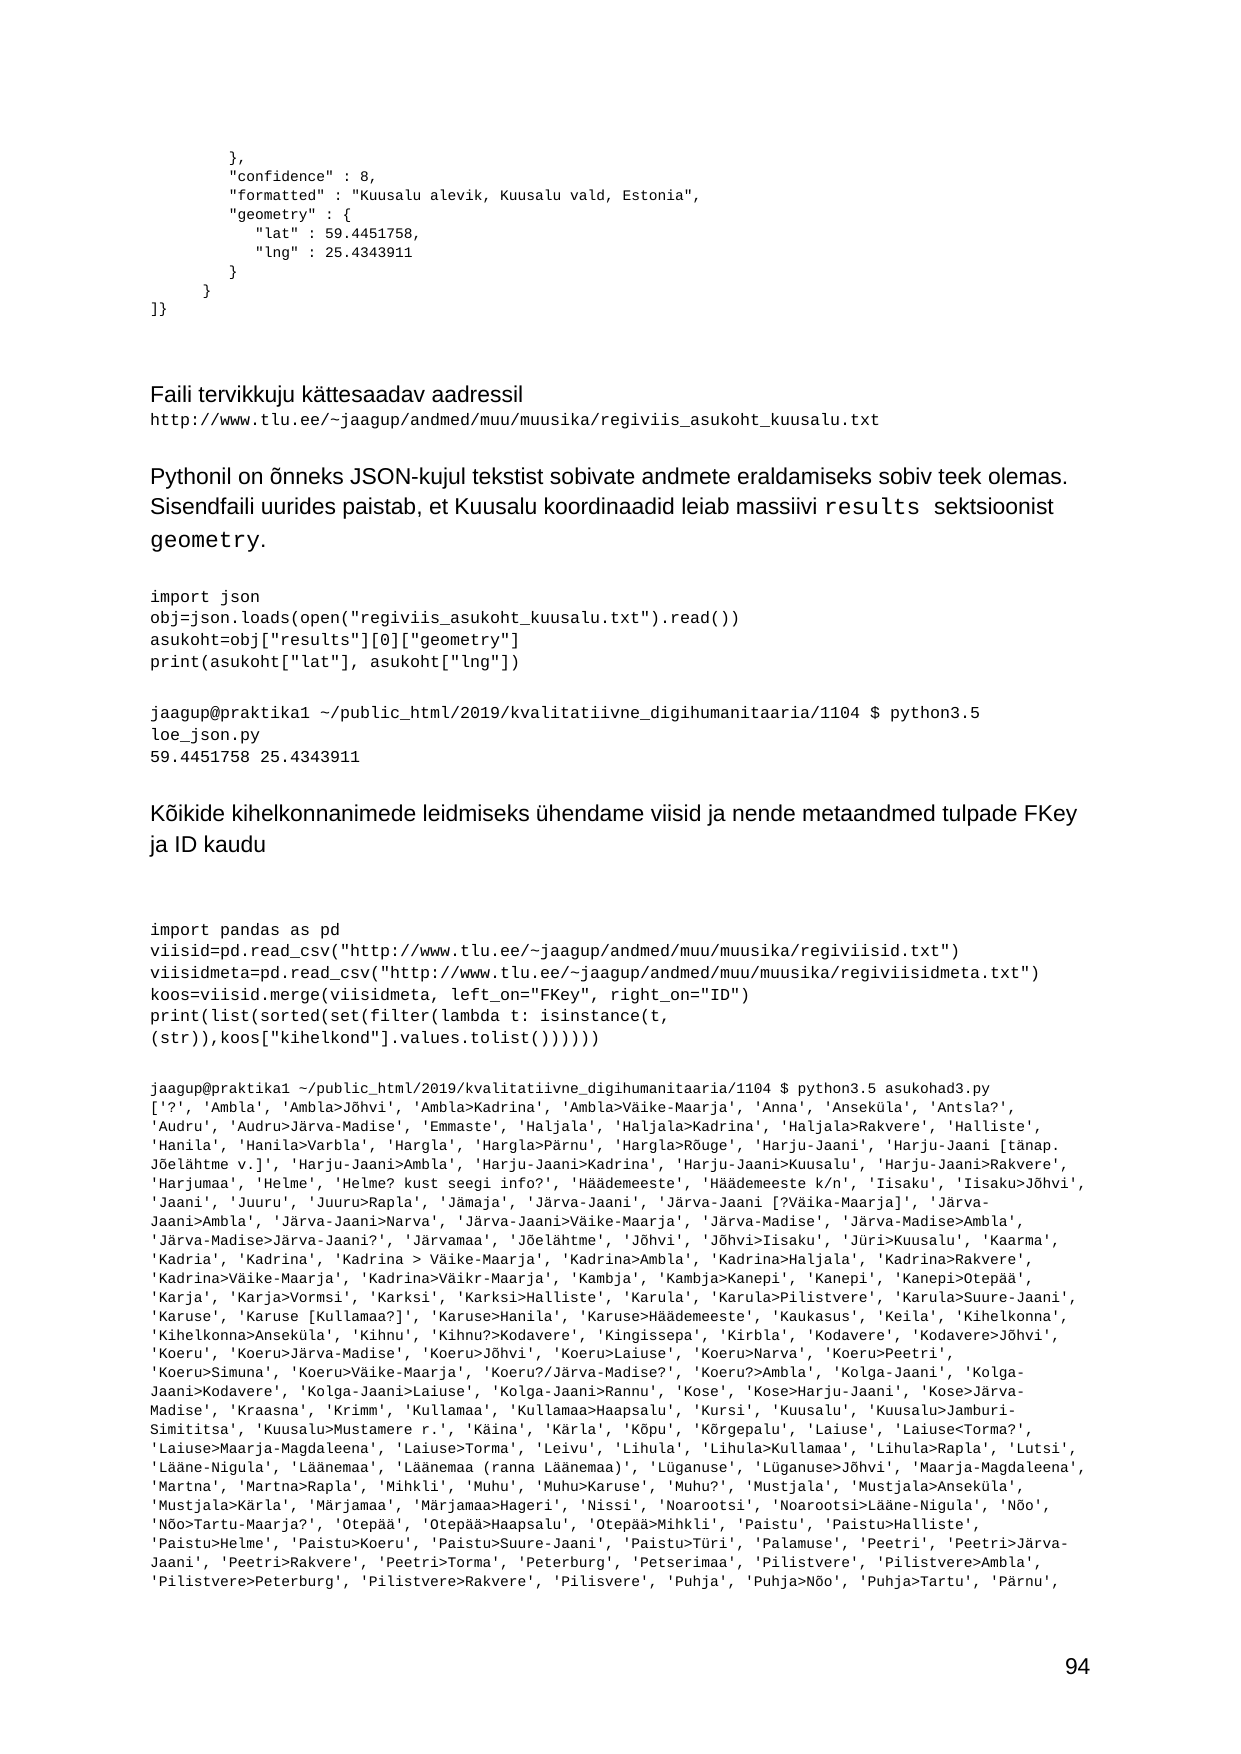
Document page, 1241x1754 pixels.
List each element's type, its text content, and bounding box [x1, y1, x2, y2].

text import json [150, 588, 1090, 607]
text Pythonil on õnneks JSON-kujul tekstist sobivate andmete eraldamiseks sobiv teek olemas. Sisendfaili uurides paistab, et Kuusalu koordinaadid leiab massiivi results sektsioonist geometry. [150, 463, 1090, 554]
text } [150, 283, 1090, 299]
text viisid=pd.read_csv("http://www.tlu.ee/~jaagup/andmed/muu/muusika/regiviisid.txt") [150, 943, 1090, 962]
text Faili tervikkuju kättesaadav aadressil [150, 381, 1090, 407]
text jaagup@praktika1 ~/public_html/2019/kvalitatiivne_digihumanitaaria/1104 $ python3.5 asukohad3.py [150, 1081, 1090, 1098]
text asukoht=obj["results"][0]["geometry"] [150, 632, 1090, 650]
text jaagup@praktika1 ~/public_html/2019/kvalitatiivne_digihumanitaaria/1104 $ python3.5 loe_json.py [150, 705, 1090, 746]
text print(list(sorted(set(filter(lambda t: isinstance(t, (str)),koos["kihelkond"].values.tolist()))))) [150, 1008, 1090, 1048]
text "formatted" : "Kuusalu alevik, Kuusalu vald, Estonia", [150, 188, 1090, 204]
text obj=json.loads(open("regiviis_asukoht_kuusalu.txt").read()) [150, 610, 1090, 629]
text } [150, 264, 1090, 280]
text "geometry" : { [150, 207, 1090, 223]
text "lat" : 59.4451758, [150, 226, 1090, 242]
text }, [150, 150, 1090, 167]
text ['?', 'Ambla', 'Ambla>Jõhvi', 'Ambla>Kadrina', 'Ambla>Väike-Maarja', 'Anna', 'Anseküla', 'Antsla?', 'Audru', 'Audru>Järva-Madise', 'Emmaste', 'Haljala', 'Haljala>Kadrina', 'Haljala>Rakvere', 'Halliste', 'Hanila', 'Hanila>Varbla', 'Hargla', 'Hargla>Pärnu', 'Hargla>Rõuge', 'Harju-Jaani', 'Harju-Jaani [tänap. Jõelähtme v.]', 'Harju-Jaani>Ambla', 'Harju-Jaani>Kadrina', 'Harju-Jaani>Kuusalu', 'Harju-Jaani>Rakvere', 'Harjumaa', 'Helme', 'Helme? kust seegi info?', 'Häädemeeste', 'Häädemeeste k/n', 'Iisaku', 'Iisaku>Jõhvi', 'Jaani', 'Juuru', 'Juuru>Rapla', 'Jämaja', 'Järva-Jaani', 'Järva-Jaani [?Väika-Maarja]', 'Järva-Jaani>Ambla', 'Järva-Jaani>Narva', 'Järva-Jaani>Väike-Maarja', 'Järva-Madise', 'Järva-Madise>Ambla', 'Järva-Madise>Järva-Jaani?', 'Järvamaa', 'Jõelähtme', 'Jõhvi', 'Jõhvi>Iisaku', 'Jüri>Kuusalu', 'Kaarma', 'Kadria', 'Kadrina', 'Kadrina > Väike-Maarja', 'Kadrina>Ambla', 'Kadrina>Haljala', 'Kadrina>Rakvere', 'Kadrina>Väike-Maarja', 'Kadrina>Väikr-Maarja', 'Kambja', 'Kambja>Kanepi', 'Kanepi', 'Kanepi>Otepää', 'Karja', 'Karja>Vormsi', 'Karksi', 'Karksi>Halliste', 'Karula', 'Karula>Pilistvere', 'Karula>Suure-Jaani', 'Karuse', 'Karuse [Kullamaa?]', 'Karuse>Hanila', 'Karuse>Häädemeeste', 'Kaukasus', 'Keila', 'Kihelkonna', 'Kihelkonna>Anseküla', 'Kihnu', 'Kihnu?>Kodavere', 'Kingissepa', 'Kirbla', 'Kodavere', 'Kodavere>Jõhvi', 'Koeru', 'Koeru>Järva-Madise', 'Koeru>Jõhvi', 'Koeru>Laiuse', 'Koeru>Narva', 'Koeru>Peetri', 'Koeru>Simuna', 'Koeru>Väike-Maarja', 'Koeru?/Järva-Madise?', 'Koeru?>Ambla', 'Kolga-Jaani', 'Kolga-Jaani>Kodavere', 'Kolga-Jaani>Laiuse', 'Kolga-Jaani>Rannu', 'Kose', 'Kose>Harju-Jaani', 'Kose>Järva-Madise', 'Kraasna', 'Krimm', 'Kullamaa', 'Kullamaa>Haapsalu', 'Kursi', 'Kuusalu', 'Kuusalu>Jamburi-Simititsa', 'Kuusalu>Mustamere r.', 'Käina', 'Kärla', 'Kõpu', 'Kõrgepalu', 'Laiuse', 'Laiuse<Torma?', 'Laiuse>Maarja-Magdaleena', 'Laiuse>Torma', 'Leivu', 'Lihula', 'Lihula>Kullamaa', 'Lihula>Rapla', 'Lutsi', 'Lääne-Nigula', 'Läänemaa', 'Läänemaa (ranna Läänemaa)', 'Lüganuse', 'Lüganuse>Jõhvi', 'Maarja-Magdaleena', 'Martna', 'Martna>Rapla', 'Mihkli', 'Muhu', 'Muhu>Karuse', 'Muhu?', 'Mustjala', 'Mustjala>Anseküla', 'Mustjala>Kärla', 'Märjamaa', 'Märjamaa>Hageri', 'Nissi', 'Noarootsi', 'Noarootsi>Lääne-Nigula', 'Nõo', 'Nõo>Tartu-Maarja?', 'Otepää', 'Otepää>Haapsalu', 'Otepää>Mihkli', 'Paistu', 'Paistu>Halliste', 'Paistu>Helme', 'Paistu>Koeru', 'Paistu>Suure-Jaani', 'Paistu>Türi', 'Palamuse', 'Peetri', 'Peetri>Järva-Jaani', 'Peetri>Rakvere', 'Peetri>Torma', 'Peterburg', 'Petserimaa', 'Pilistvere', 'Pilistvere>Ambla', 'Pilistvere>Peterburg', 'Pilistvere>Rakvere', 'Pilisvere', 'Puhja', 'Puhja>Nõo', 'Puhja>Tartu', 'Pärnu', [150, 1100, 1090, 1591]
text ]} [150, 302, 1090, 318]
text "confidence" : 8, [150, 169, 1090, 186]
text Kõikide kihelkonnanimede leidmiseks ühendame viisid ja nende metaandmed tulpade FKey ja ID kaudu [150, 800, 1090, 857]
text 59.4451758 25.4343911 [150, 748, 1090, 767]
text viisidmeta=pd.read_csv("http://www.tlu.ee/~jaagup/andmed/muu/muusika/regiviisidmeta.txt") [150, 964, 1090, 983]
text http://www.tlu.ee/~jaagup/andmed/muu/muusika/regiviis_asukoht_kuusalu.txt [150, 411, 1090, 430]
text koos=viisid.merge(viisidmeta, left_on="FKey", right_on="ID") [150, 986, 1090, 1005]
text print(asukoht["lat"], asukoht["lng"]) [150, 653, 1090, 672]
text "lng" : 25.4343911 [150, 245, 1090, 261]
text import pandas as pd [150, 921, 1090, 940]
